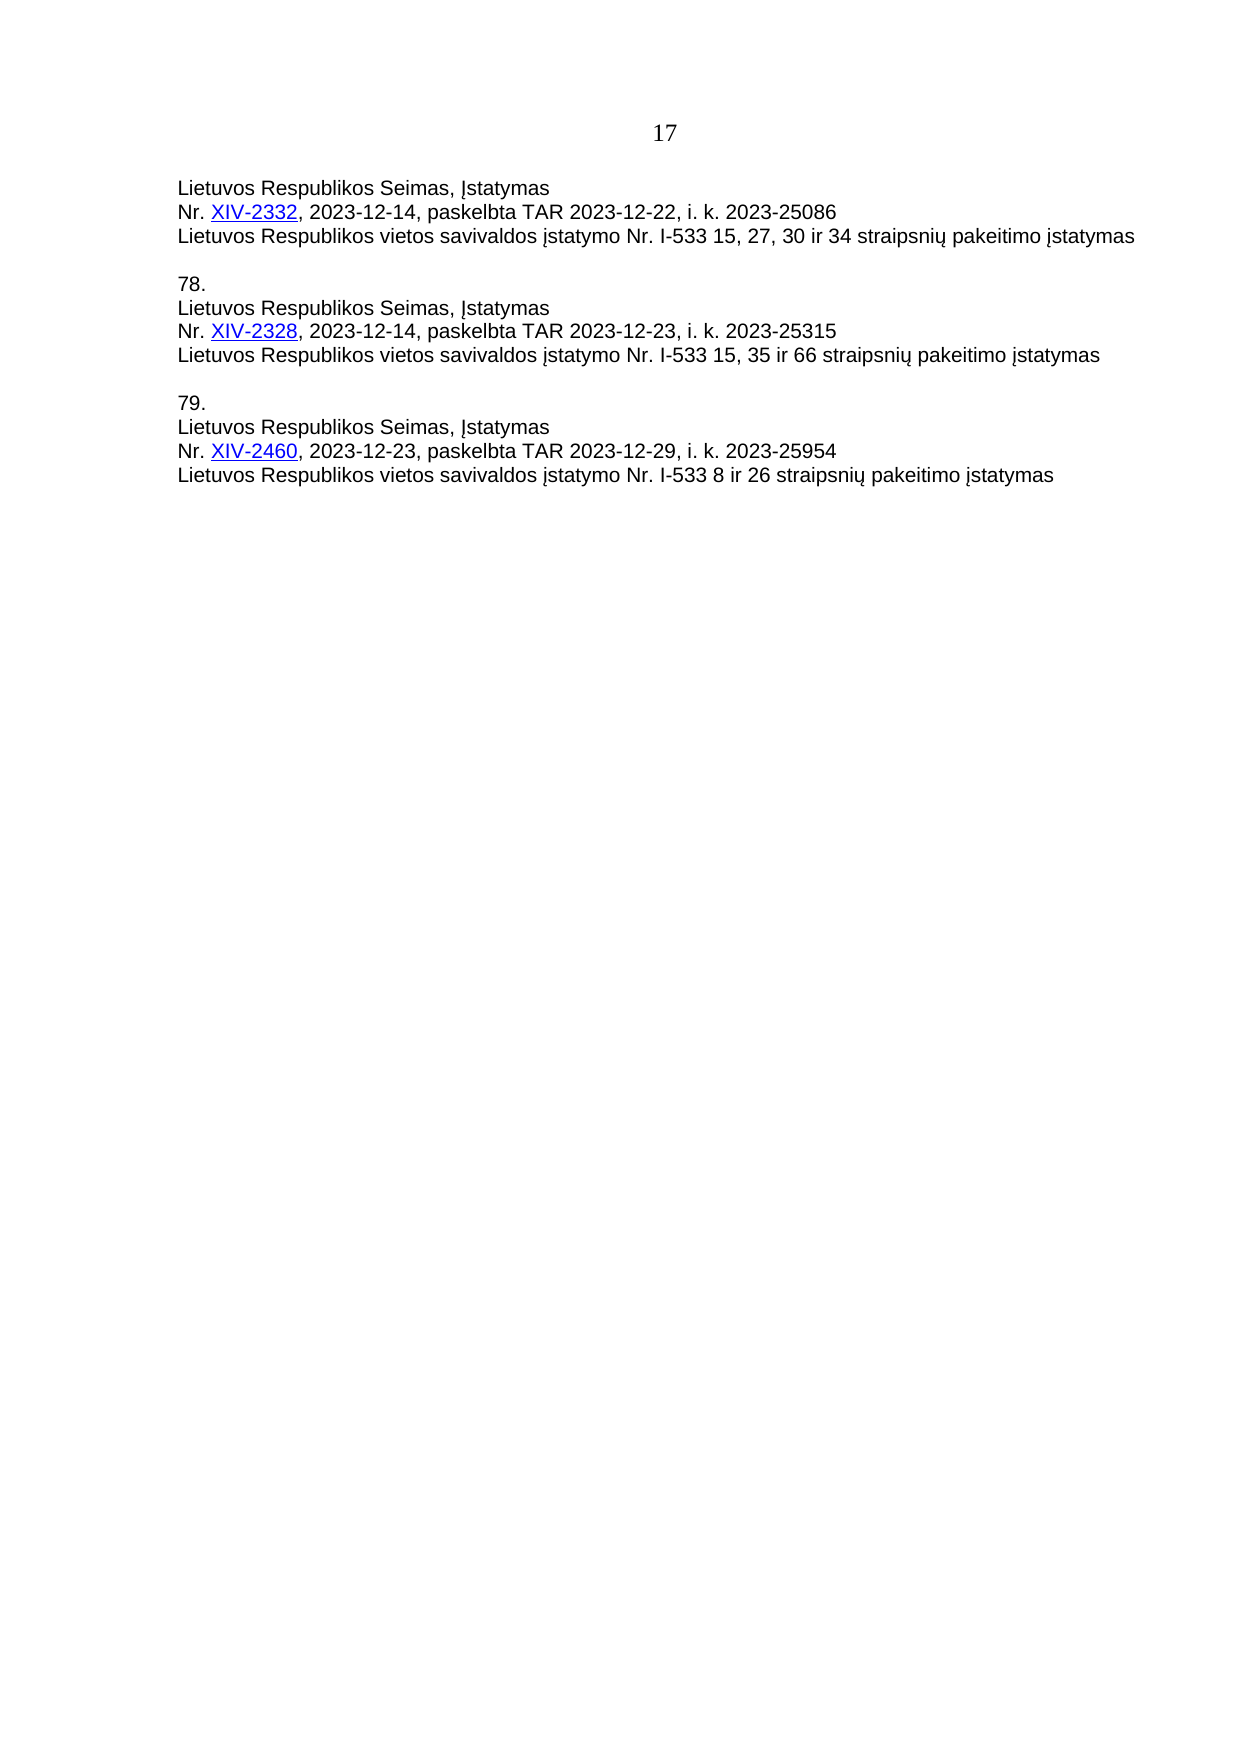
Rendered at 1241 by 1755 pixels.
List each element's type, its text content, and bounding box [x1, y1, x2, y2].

text Lietuvos Respublikos Seimas, Įstatymas [177, 176, 1152, 199]
text Lietuvos Respublikos Seimas, Įstatymas [177, 295, 1152, 319]
text Nr. XIV-2328, 2023-12-14, paskelbta TAR 2023-12-23, i. k. 2023-25315 [177, 319, 1152, 343]
text Nr. XIV-2332, 2023-12-14, paskelbta TAR 2023-12-22, i. k. 2023-25086 [177, 199, 1152, 223]
text 78. [177, 271, 1152, 295]
text Lietuvos Respublikos vietos savivaldos įstatymo Nr. I-533 15, 27, 30 ir 34 straipsnių pakeitimo įstatymas [177, 223, 1152, 247]
text Nr. XIV-2460, 2023-12-23, paskelbta TAR 2023-12-29, i. k. 2023-25954 [177, 439, 1152, 463]
text Lietuvos Respublikos vietos savivaldos įstatymo Nr. I-533 8 ir 26 straipsnių pakeitimo įstatymas [177, 463, 1152, 487]
text Lietuvos Respublikos vietos savivaldos įstatymo Nr. I-533 15, 35 ir 66 straipsnių pakeitimo įstatymas [177, 343, 1152, 367]
text 79. [177, 391, 1152, 415]
text Lietuvos Respublikos Seimas, Įstatymas [177, 415, 1152, 439]
